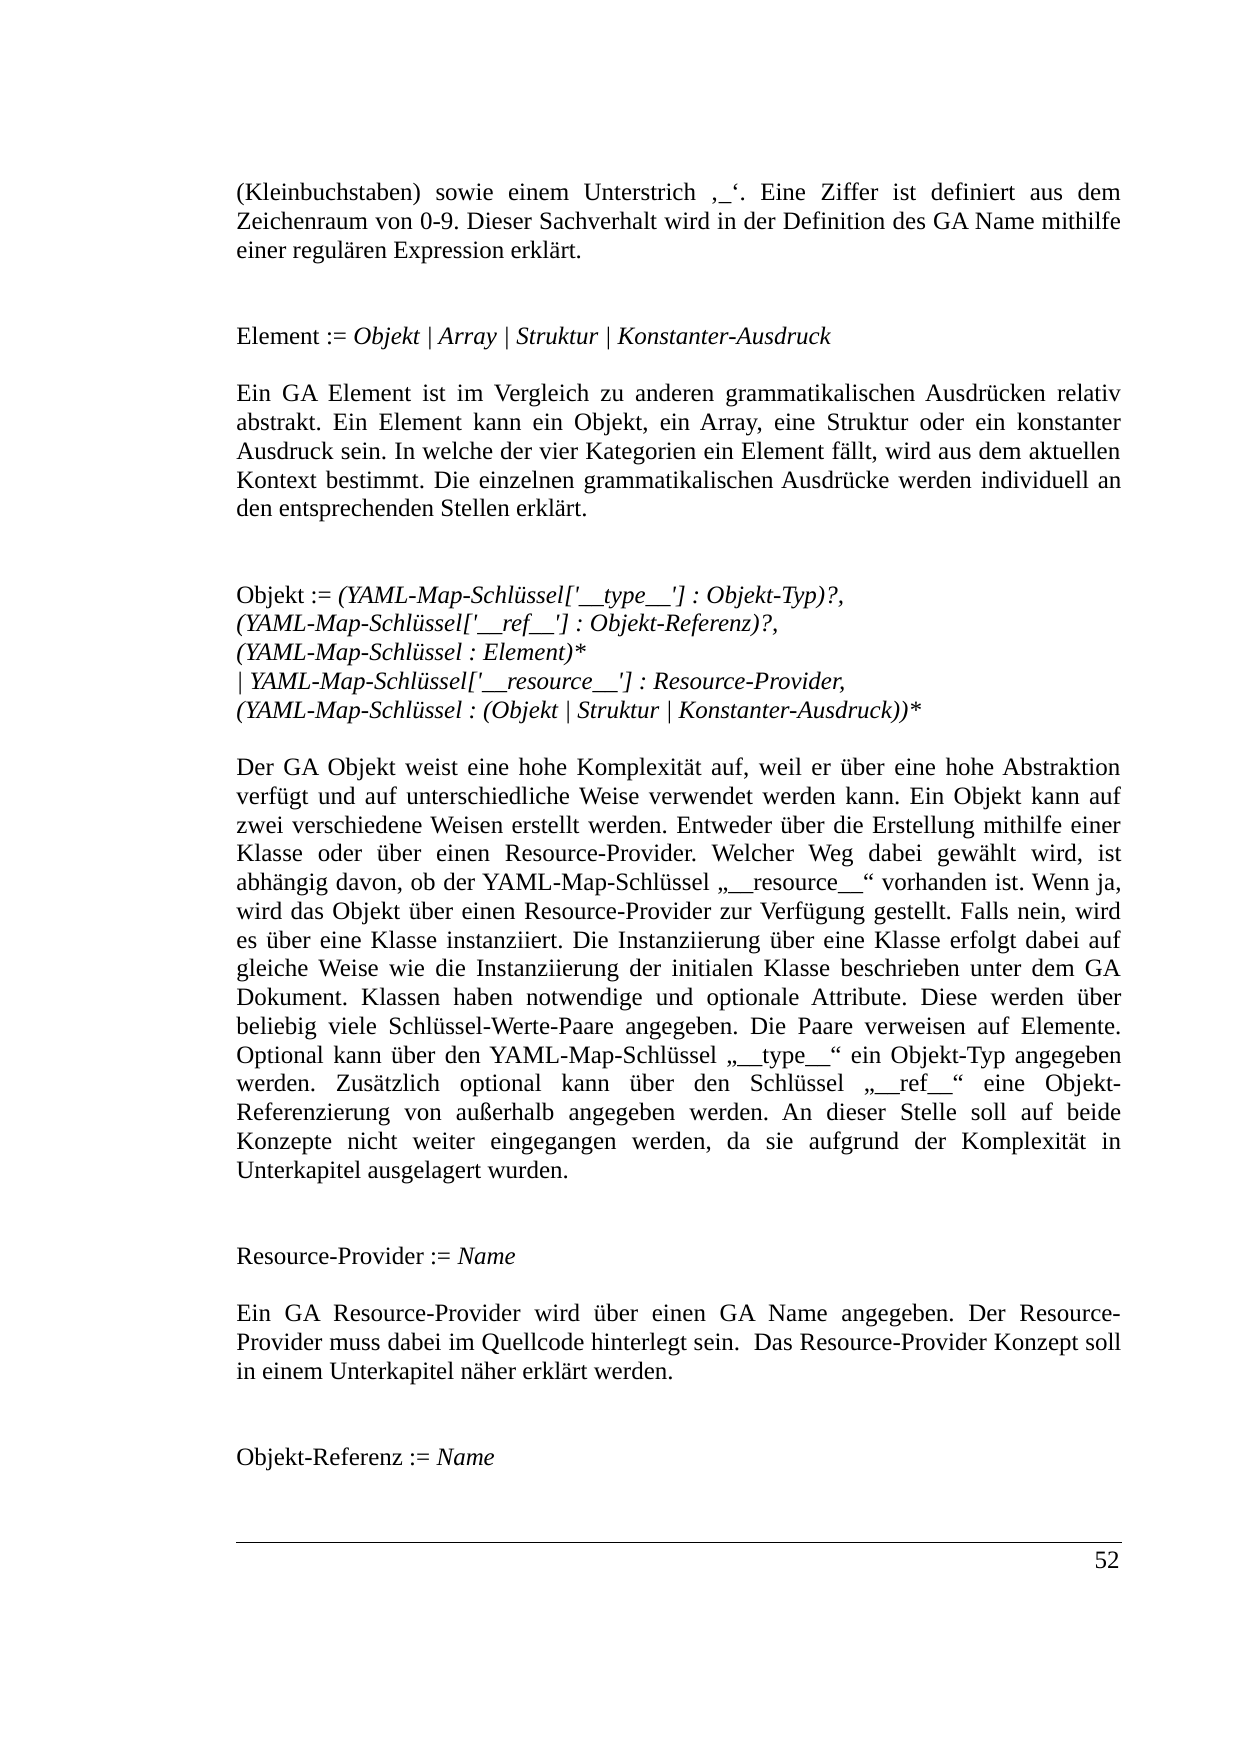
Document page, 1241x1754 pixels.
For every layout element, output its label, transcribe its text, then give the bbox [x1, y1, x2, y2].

text Objekt := (YAML-Map-Schlüssel['__type__'] : Objekt-Typ)?, (YAML-Map-Schlüssel['__ref__'] : Objekt-Referenz)?, (YAML-Map-Schlüssel : Element)* | YAML-Map-Schlüssel['__resource__'] : Resource-Provider, (YAML-Map-Schlüssel : (Objekt | Struktur | Konstanter-Ausdruck))* [236, 580, 1122, 723]
text Ein GA Resource-Provider wird über einen GA Name angegeben. Der Resource-Provider muss dabei im Quellcode hinterlegt sein. Das Resource-Provider Konzept soll in einem Unterkapitel näher erklärt werden. [236, 1298, 1122, 1385]
text Element := Objekt | Array | Struktur | Konstanter-Ausdruck [236, 292, 1122, 350]
text Objekt-Referenz := Name [236, 1442, 1122, 1471]
text Resource-Provider := Name [236, 1241, 1122, 1270]
text Ein GA Element ist im Vergleich zu anderen grammatikalischen Ausdrücken relativ abstrakt. Ein Element kann ein Objekt, ein Array, eine Struktur oder ein konstanter Ausdruck sein. In welche der vier Kategorien ein Element fällt, wird aus dem aktuellen Kontext bestimmt. Die einzelnen grammatikalischen Ausdrücke werden individuell an den entsprechenden Stellen erklärt. [236, 378, 1122, 522]
text Der GA Objekt weist eine hohe Komplexität auf, weil er über eine hohe Abstraktion verfügt und auf unterschiedliche Weise verwendet werden kann. Ein Objekt kann auf zwei verschiedene Weisen erstellt werden. Entweder über die Erstellung mithilfe einer Klasse oder über einen Resource-Provider. Welcher Weg dabei gewählt wird, ist abhängig davon, ob der YAML-Map-Schlüssel „__resource__“ vorhanden ist. Wenn ja, wird das Objekt über einen Resource-Provider zur Verfügung gestellt. Falls nein, wird es über eine Klasse instanziiert. Die Instanziierung über eine Klasse erfolgt dabei auf gleiche Weise wie die Instanziierung der initialen Klasse beschrieben unter dem GA Dokument. Klassen haben notwendige und optionale Attribute. Diese werden über beliebig viele Schlüssel-Werte-Paare angegeben. Die Paare verweisen auf Elemente. Optional kann über den YAML-Map-Schlüssel „__type__“ ein Objekt-Typ angegeben werden. Zusätzlich optional kann über den Schlüssel „__ref__“ eine Objekt-Referenzierung von außerhalb angegeben werden. An dieser Stelle soll auf beide Konzepte nicht weiter eingegangen werden, da sie aufgrund der Komplexität in Unterkapitel ausgelagert wurden. [236, 752, 1122, 1183]
text (Kleinbuchstaben) sowie einem Unterstrich ‚_‘. Eine Ziffer ist definiert aus dem Zeichenraum von 0-9. Dieser Sachverhalt wird in der Definition des GA Name mithilfe einer regulären Expression erklärt. [236, 177, 1122, 263]
